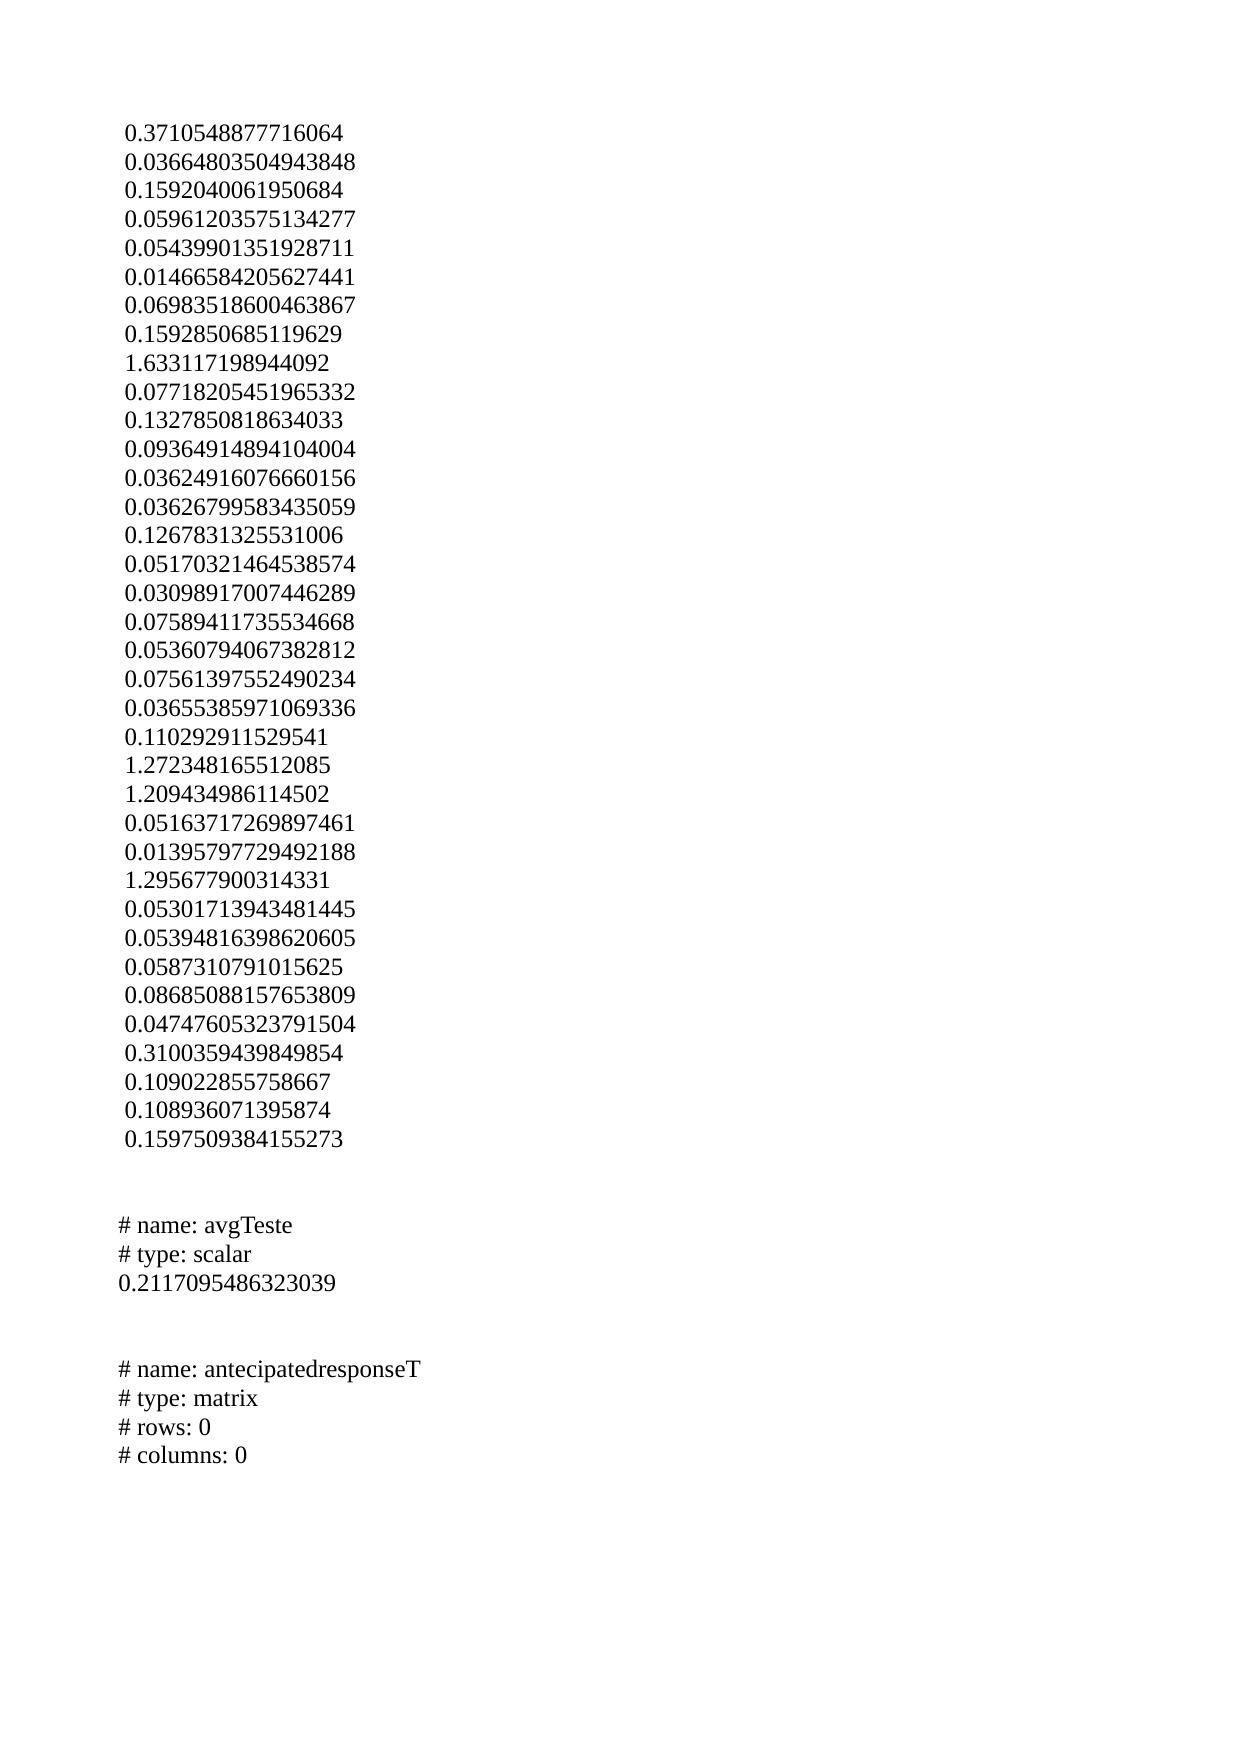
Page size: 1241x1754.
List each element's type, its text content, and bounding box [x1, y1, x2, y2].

text 0.03655385971069336 [118, 693, 1122, 722]
text 0.05163717269897461 [118, 808, 1122, 837]
text 0.01466584205627441 [118, 262, 1122, 291]
text 0.1597509384155273 [118, 1124, 1122, 1153]
text 0.07589411735534668 [118, 607, 1122, 636]
text 0.03098917007446289 [118, 578, 1122, 607]
text 0.109022855758667 [118, 1067, 1122, 1096]
text 0.1592850685119629 [118, 319, 1122, 348]
text 0.05360794067382812 [118, 636, 1122, 664]
text # name: avgTeste [118, 1211, 1122, 1239]
text 0.05394816398620605 [118, 923, 1122, 952]
text # columns: 0 [118, 1441, 1122, 1469]
text 0.1592040061950684 [118, 176, 1122, 204]
text 0.0587310791015625 [118, 952, 1122, 981]
text 1.272348165512085 [118, 751, 1122, 779]
text 1.209434986114502 [118, 779, 1122, 808]
text 0.06983518600463867 [118, 291, 1122, 319]
text # name: antecipatedresponseT [118, 1354, 1122, 1383]
text 0.1267831325531006 [118, 521, 1122, 549]
text 0.3710548877716064 [118, 118, 1122, 147]
text 0.05439901351928711 [118, 233, 1122, 262]
text 0.05170321464538574 [118, 549, 1122, 578]
text 0.03664803504943848 [118, 147, 1122, 176]
text 0.09364914894104004 [118, 434, 1122, 463]
text # type: matrix [118, 1383, 1122, 1412]
text 0.3100359439849854 [118, 1038, 1122, 1067]
text 1.633117198944092 [118, 348, 1122, 377]
text # type: scalar [118, 1239, 1122, 1268]
text 0.08685088157653809 [118, 981, 1122, 1009]
text 0.03624916076660156 [118, 463, 1122, 492]
text 0.07718205451965332 [118, 377, 1122, 406]
text 0.05301713943481445 [118, 894, 1122, 923]
text 0.110292911529541 [118, 722, 1122, 751]
text 1.295677900314331 [118, 866, 1122, 894]
text # rows: 0 [118, 1412, 1122, 1441]
text 0.2117095486323039 [118, 1268, 1122, 1297]
text 0.04747605323791504 [118, 1009, 1122, 1038]
text 0.03626799583435059 [118, 492, 1122, 521]
text 0.05961203575134277 [118, 204, 1122, 233]
text 0.1327850818634033 [118, 406, 1122, 434]
text 0.108936071395874 [118, 1096, 1122, 1124]
text 0.07561397552490234 [118, 664, 1122, 693]
text 0.01395797729492188 [118, 837, 1122, 866]
